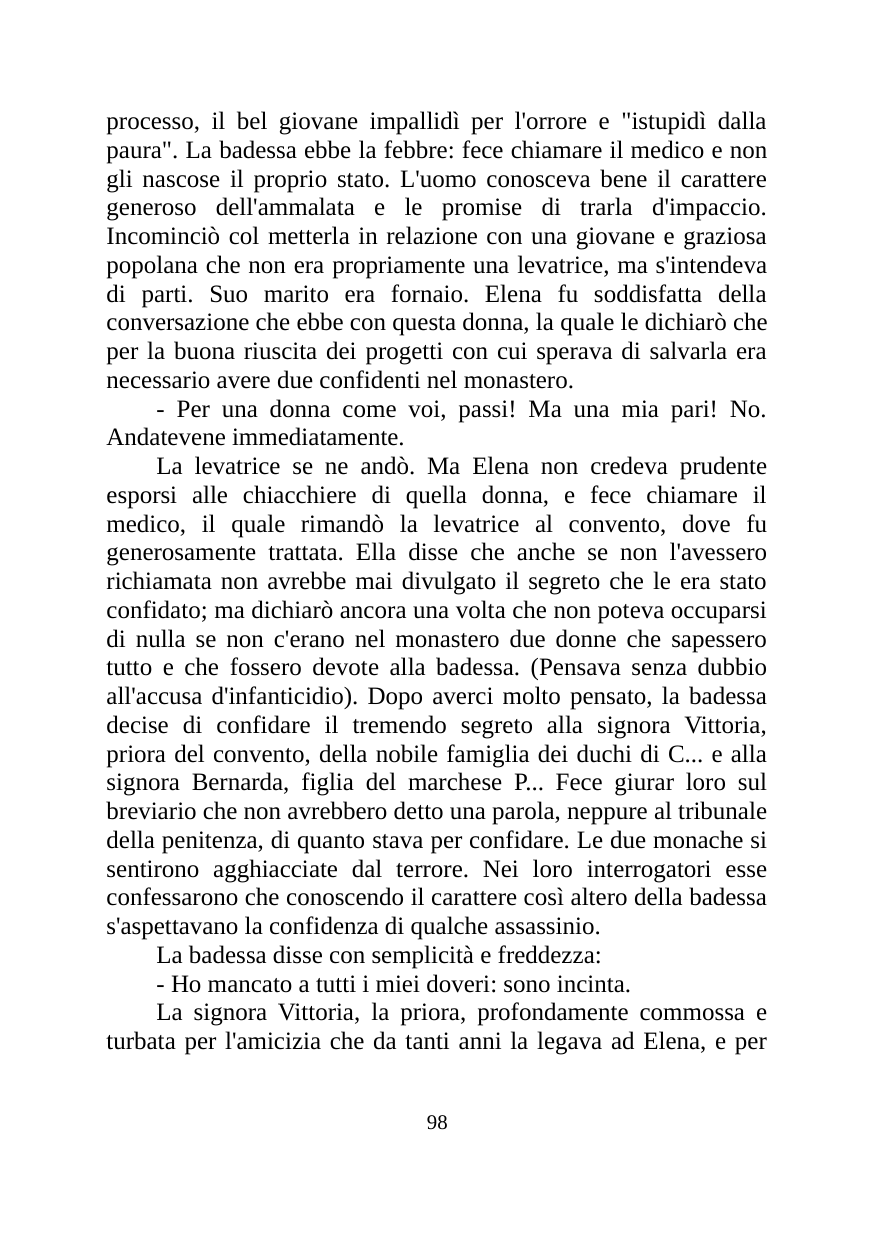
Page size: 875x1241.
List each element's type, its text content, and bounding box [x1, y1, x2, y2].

text La signora Vittoria, la priora, profondamente commossa e turbata per l'amicizia che da tanti anni la legava ad Elena, e per [106, 997, 768, 1055]
text La badessa disse con semplicità e freddezza: [106, 940, 768, 969]
text processo, il bel giovane impallidì per l'orrore e "istupidì dalla paura". La badessa ebbe la febbre: fece chiamare il medico e non gli nascose il proprio stato. L'uomo conosceva bene il carattere generoso dell'ammalata e le promise di trarla d'impaccio. Incominciò col metterla in relazione con una giovane e graziosa popolana che non era propriamente una levatrice, ma s'intendeva di parti. Suo marito era fornaio. Elena fu soddisfatta della conversazione che ebbe con questa donna, la quale le dichiarò che per la buona riuscita dei progetti con cui sperava di salvarla era necessario avere due confidenti nel monastero. [106, 106, 768, 394]
text - Per una donna come voi, passi! Ma una mia pari! No. Andatevene immediatamente. [106, 394, 768, 451]
text - Ho mancato a tutti i miei doveri: sono incinta. [106, 969, 768, 997]
text La levatrice se ne andò. Ma Elena non credeva prudente esporsi alle chiacchiere di quella donna, e fece chiamare il medico, il quale rimandò la levatrice al convento, dove fu generosamente trattata. Ella disse che anche se non l'avessero richiamata non avrebbe mai divulgato il segreto che le era stato confidato; ma dichiarò ancora una volta che non poteva occuparsi di nulla se non c'erano nel monastero due donne che sapessero tutto e che fossero devote alla badessa. (Pensava senza dubbio all'accusa d'infanticidio). Dopo averci molto pensato, la badessa decise di confidare il tremendo segreto alla signora Vittoria, priora del convento, della nobile famiglia dei duchi di C... e alla signora Bernarda, figlia del marchese P... Fece giurar loro sul breviario che non avrebbero detto una parola, neppure al tribunale della penitenza, di quanto stava per confidare. Le due monache si sentirono agghiacciate dal terrore. Nei loro interrogatori esse confessarono che conoscendo il carattere così altero della badessa s'aspettavano la confidenza di qualche assassinio. [106, 451, 768, 940]
